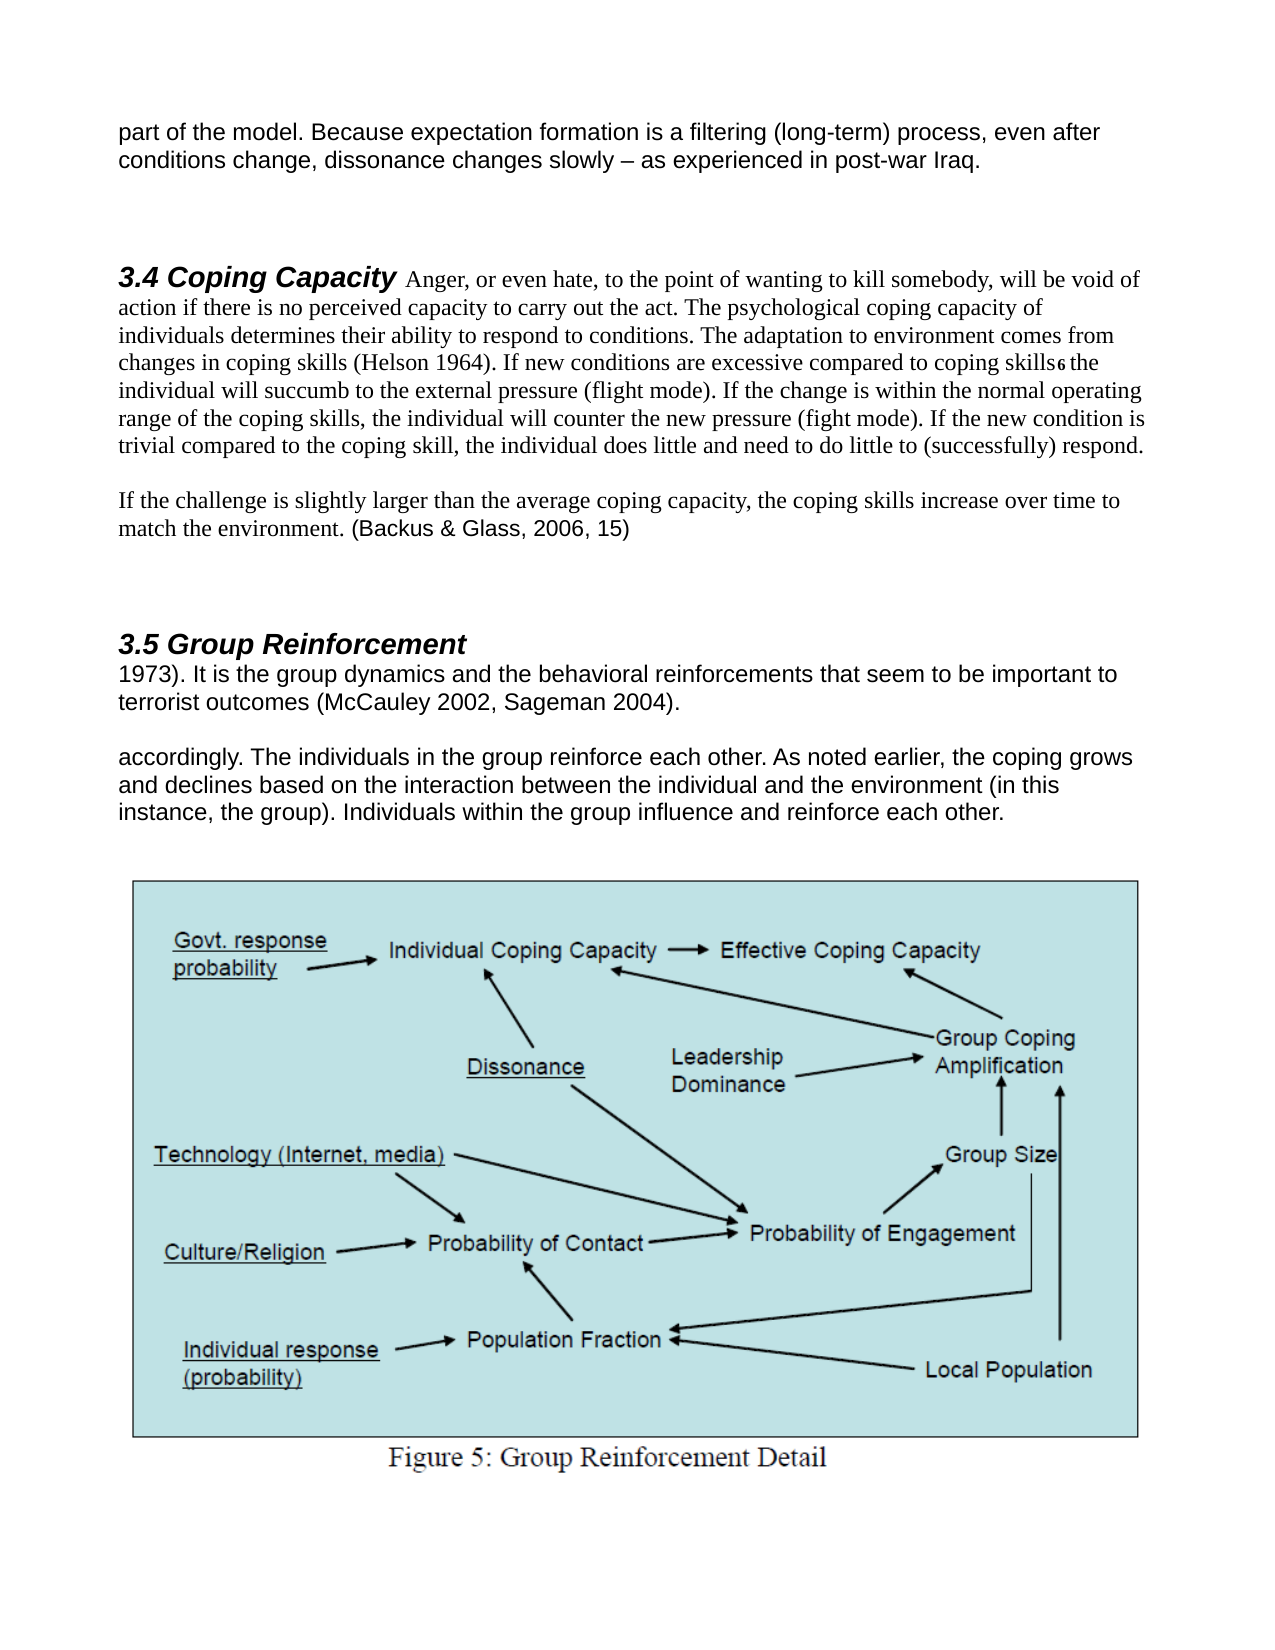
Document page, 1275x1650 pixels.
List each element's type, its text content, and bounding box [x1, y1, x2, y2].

picture [120, 853, 1155, 1474]
text 3.4 Coping Capacity Anger, or even hate, to the point of wanting to kill somebody, will be void of action if there is no perceived capacity to carry out the act. The psychological coping capacity of individuals determines their ability to respond to conditions. The adaptation to environment comes from changes in coping skills (Helson 1964). If new conditions are excessive compared to coping skills6 the individual will succumb to the external pressure (flight mode). If the change is within the normal operating range of the coping skills, the individual will counter the new pressure (fight mode). If the new condition is trivial compared to the coping skill, the individual does little and need to do little to (successfully) respond. [118, 259, 1157, 459]
text accordingly. The individuals in the group reinforce each other. As noted earlier, the coping grows and declines based on the interaction between the individual and the environment (in this instance, the group). Individuals within the group influence and reinforce each other. [118, 743, 1157, 826]
text 3.5 Group Reinforcement [118, 627, 1157, 660]
text part of the model. Because expectation formation is a filtering (long-term) process, even after conditions change, dissonance changes slowly – as experienced in post-war Iraq. [118, 118, 1157, 173]
text If the challenge is slightly larger than the average coping capacity, the coping skills increase over time to match the environment. (Backus & Glass, 2006, 15) [118, 486, 1157, 542]
text 1973). It is the group dynamics and the behavioral reinforcements that seem to be important to terrorist outcomes (McCauley 2002, Sageman 2004). [118, 660, 1157, 715]
